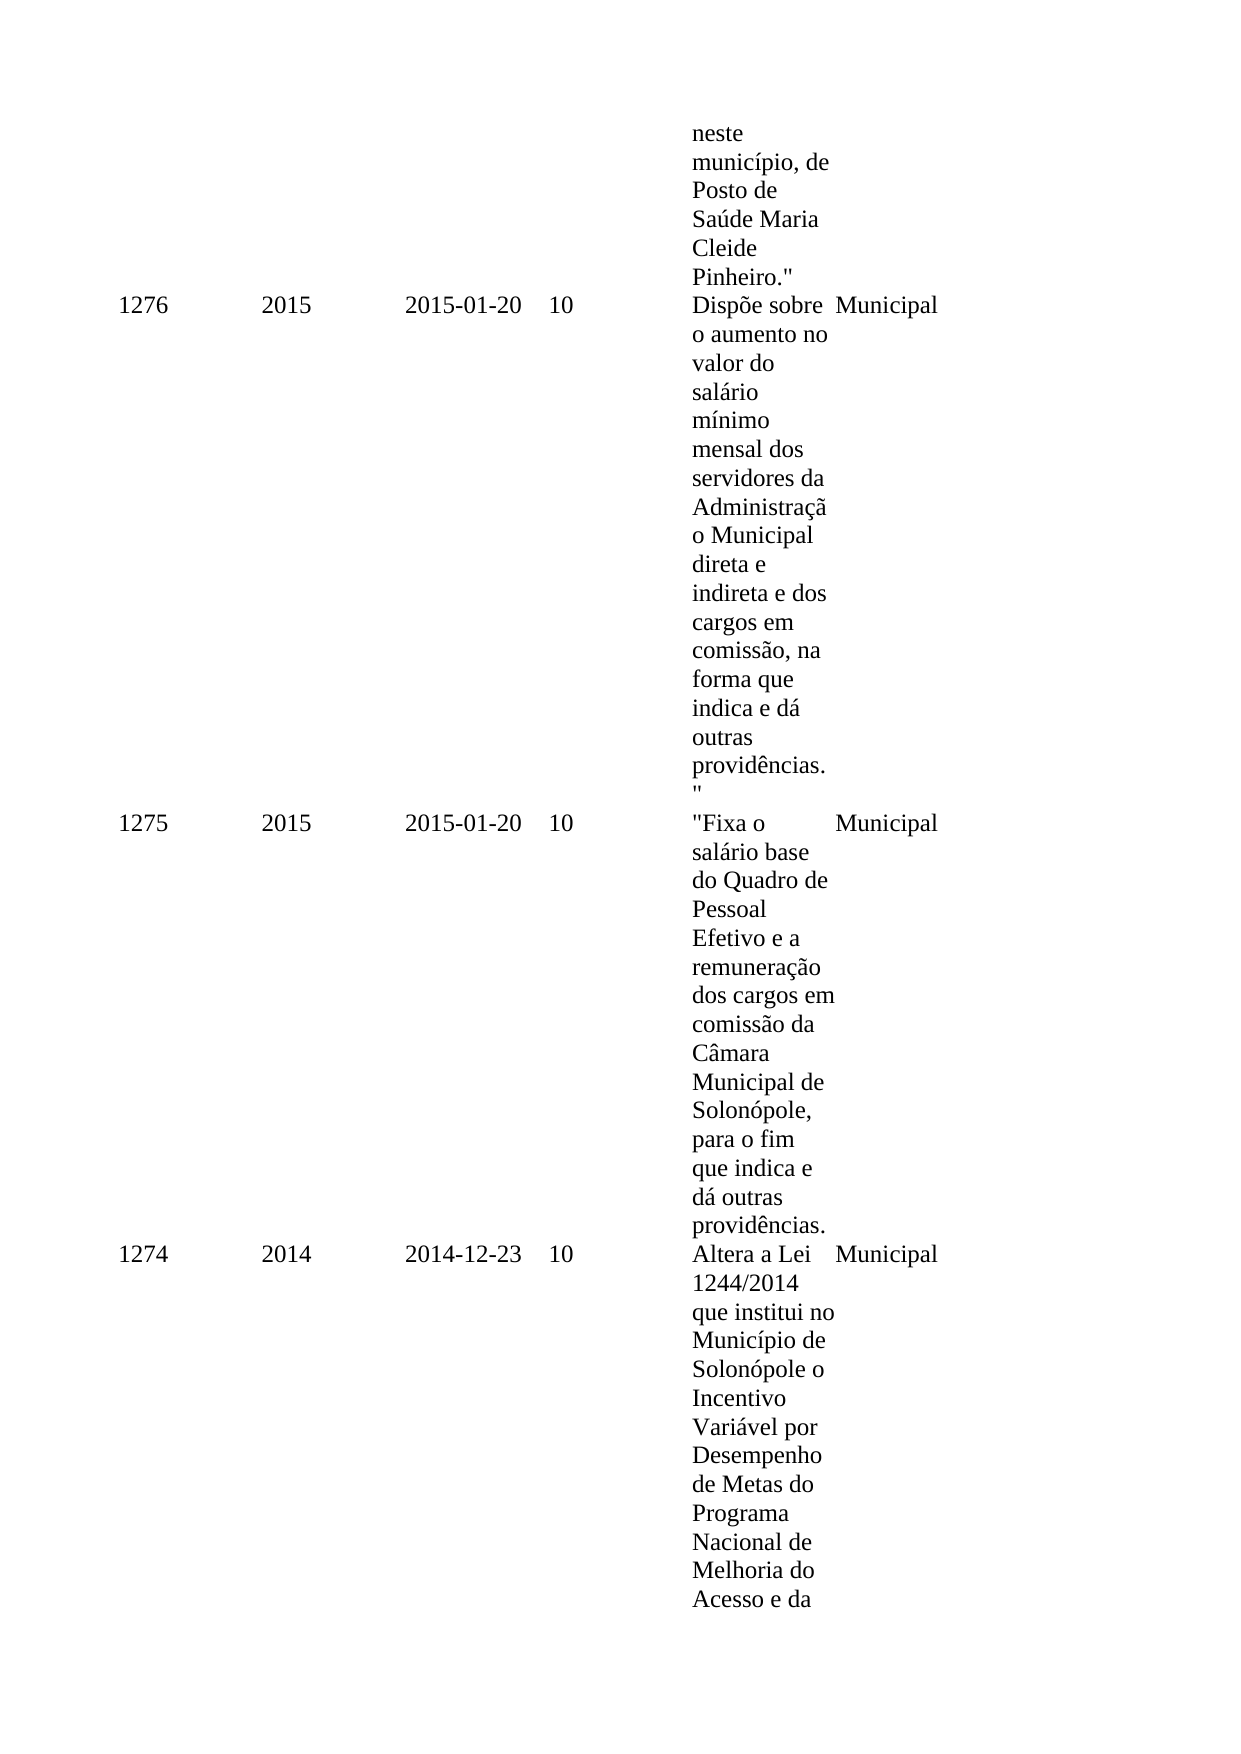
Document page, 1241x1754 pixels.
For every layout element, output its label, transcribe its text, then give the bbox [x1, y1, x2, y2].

table_cell 2015-01-20 [405, 808, 548, 1239]
table_cell Municipal [835, 291, 979, 808]
table_cell Altera a Lei 1244/2014 que institui no Município de Solonópole o Incentivo Variável por Desempenho de Metas do Programa Nacional de Melhoria do Acesso e da [692, 1239, 835, 1613]
table_cell [979, 808, 1122, 1239]
table_cell 10 [548, 291, 692, 808]
table_cell [261, 118, 405, 291]
table_cell Municipal [835, 808, 979, 1239]
table_cell 1274 [118, 1239, 261, 1613]
table_cell 10 [548, 1239, 692, 1613]
table_cell Dispõe sobre o aumento no valor do salário mínimo mensal dos servidores da Administração Municipal direta e indireta e dos cargos em comissão, na forma que indica e dá outras providências." [692, 291, 835, 808]
table_cell [979, 118, 1122, 291]
table_cell [118, 118, 261, 291]
table_cell 2014-12-23 [405, 1239, 548, 1613]
table_cell Municipal [835, 1239, 979, 1613]
table_cell 2015 [261, 808, 405, 1239]
table_cell [405, 118, 548, 291]
table_cell [548, 118, 692, 291]
table_cell 10 [548, 808, 692, 1239]
table_cell 1275 [118, 808, 261, 1239]
table_cell "Fixa o salário base do Quadro de Pessoal Efetivo e a remuneração dos cargos em comissão da Câmara Municipal de Solonópole, para o fim que indica e dá outras providências. [692, 808, 835, 1239]
table_cell [835, 118, 979, 291]
table_cell 2014 [261, 1239, 405, 1613]
table_cell neste município, de Posto de Saúde Maria Cleide Pinheiro." [692, 118, 835, 291]
table_cell [979, 291, 1122, 808]
table_cell [979, 1239, 1122, 1613]
table_cell 2015-01-20 [405, 291, 548, 808]
table_cell 2015 [261, 291, 405, 808]
table_cell 1276 [118, 291, 261, 808]
